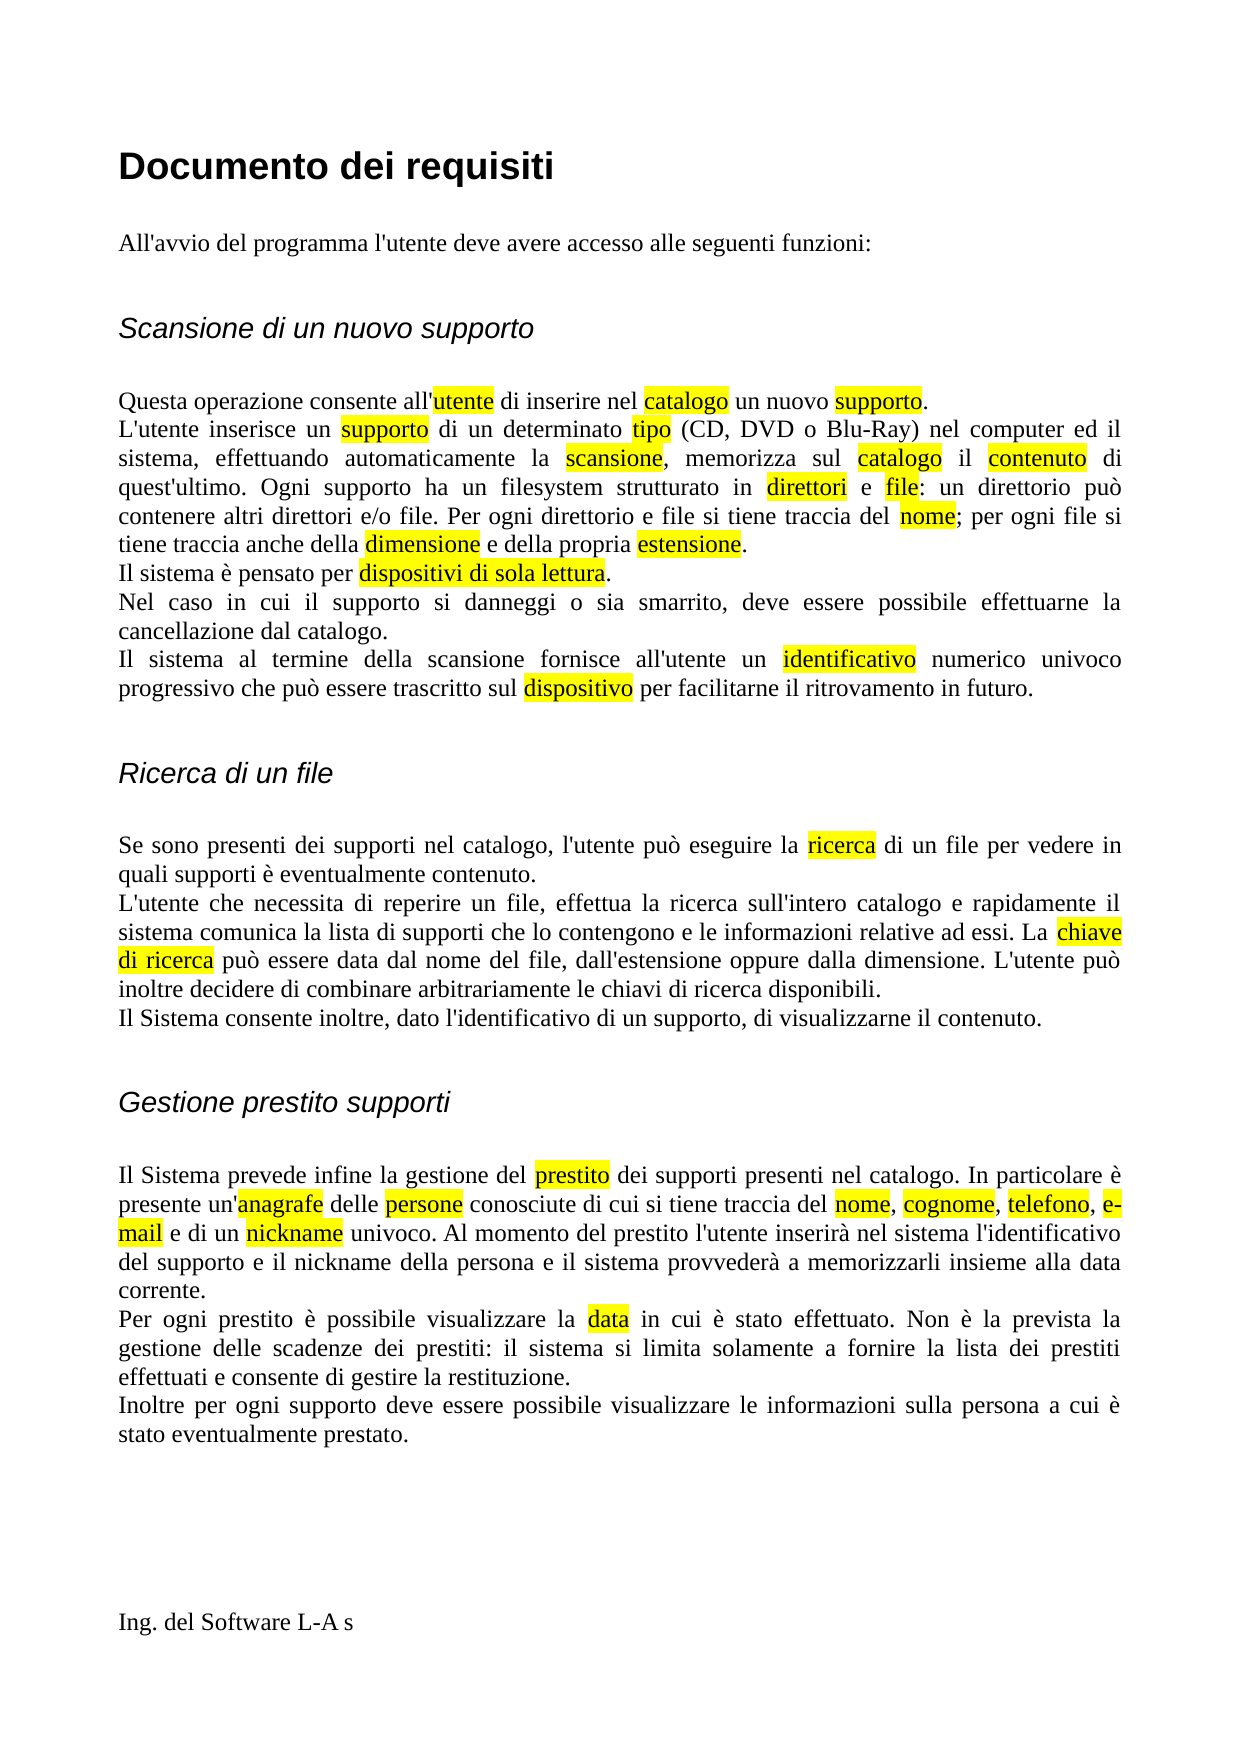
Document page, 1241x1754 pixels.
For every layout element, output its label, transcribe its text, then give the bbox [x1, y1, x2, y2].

text Il Sistema consente inoltre, dato l'identificativo di un supporto, di visualizzarne il contenuto. [118, 1003, 1122, 1032]
text Il sistema è pensato per dispositivi di sola lettura. [118, 558, 1122, 587]
subtitle Ricerca di un file [118, 756, 1122, 789]
text Inoltre per ogni supporto deve essere possibile visualizzare le informazioni sulla persona a cui è stato eventualmente prestato. [118, 1390, 1122, 1448]
text Il sistema al termine della scansione fornisce all'utente un identificativo numerico univoco progressivo che può essere trascritto sul dispositivo per facilitarne il ritrovamento in futuro. [118, 644, 1122, 702]
text Se sono presenti dei supporti nel catalogo, l'utente può eseguire la ricerca di un file per vedere in quali supporti è eventualmente contenuto. [118, 831, 1122, 888]
text Il Sistema prevede infine la gestione del prestito dei supporti presenti nel catalogo. In particolare è presente un'anagrafe delle persone conosciute di cui si tiene traccia del nome, cognome, telefono, e-mail e di un nickname univoco. Al momento del prestito l'utente inserirà nel sistema l'identificativo del supporto e il nickname della persona e il sistema provvederà a memorizzarli insieme alla data corrente. [118, 1160, 1122, 1304]
text Per ogni prestito è possibile visualizzare la data in cui è stato effettuato. Non è la prevista la gestione delle scadenze dei prestiti: il sistema si limita solamente a fornire la lista dei prestiti effettuati e consente di gestire la restituzione. [118, 1304, 1122, 1390]
subtitle Gestione prestito supporti [118, 1086, 1122, 1119]
subtitle Scansione di un nuovo supporto [118, 311, 1122, 344]
text All'avvio del programma l'utente deve avere accesso alle seguenti funzioni: [118, 228, 1122, 257]
text L'utente che necessita di reperire un file, effettua la ricerca sull'intero catalogo e rapidamente il sistema comunica la lista di supporti che lo contengono e le informazioni relative ad essi. La chiave di ricerca può essere data dal nome del file, dall'estensione oppure dalla dimensione. L'utente può inoltre decidere di combinare arbitrariamente le chiavi di ricerca disponibili. [118, 888, 1122, 1003]
text Nel caso in cui il supporto si danneggi o sia smarrito, deve essere possibile effettuarne la cancellazione dal catalogo. [118, 587, 1122, 644]
subtitle Documento dei requisiti [118, 143, 1122, 187]
text L'utente inserisce un supporto di un determinato tipo (CD, DVD o Blu-Ray) nel computer ed il sistema, effettuando automaticamente la scansione, memorizza sul catalogo il contenuto di quest'ultimo. Ogni supporto ha un filesystem strutturato in direttori e file: un direttorio può contenere altri direttori e/o file. Per ogni direttorio e file si tiene traccia del nome; per ogni file si tiene traccia anche della dimensione e della propria estensione. [118, 414, 1122, 558]
text Questa operazione consente all'utente di inserire nel catalogo un nuovo supporto. [118, 386, 1122, 414]
